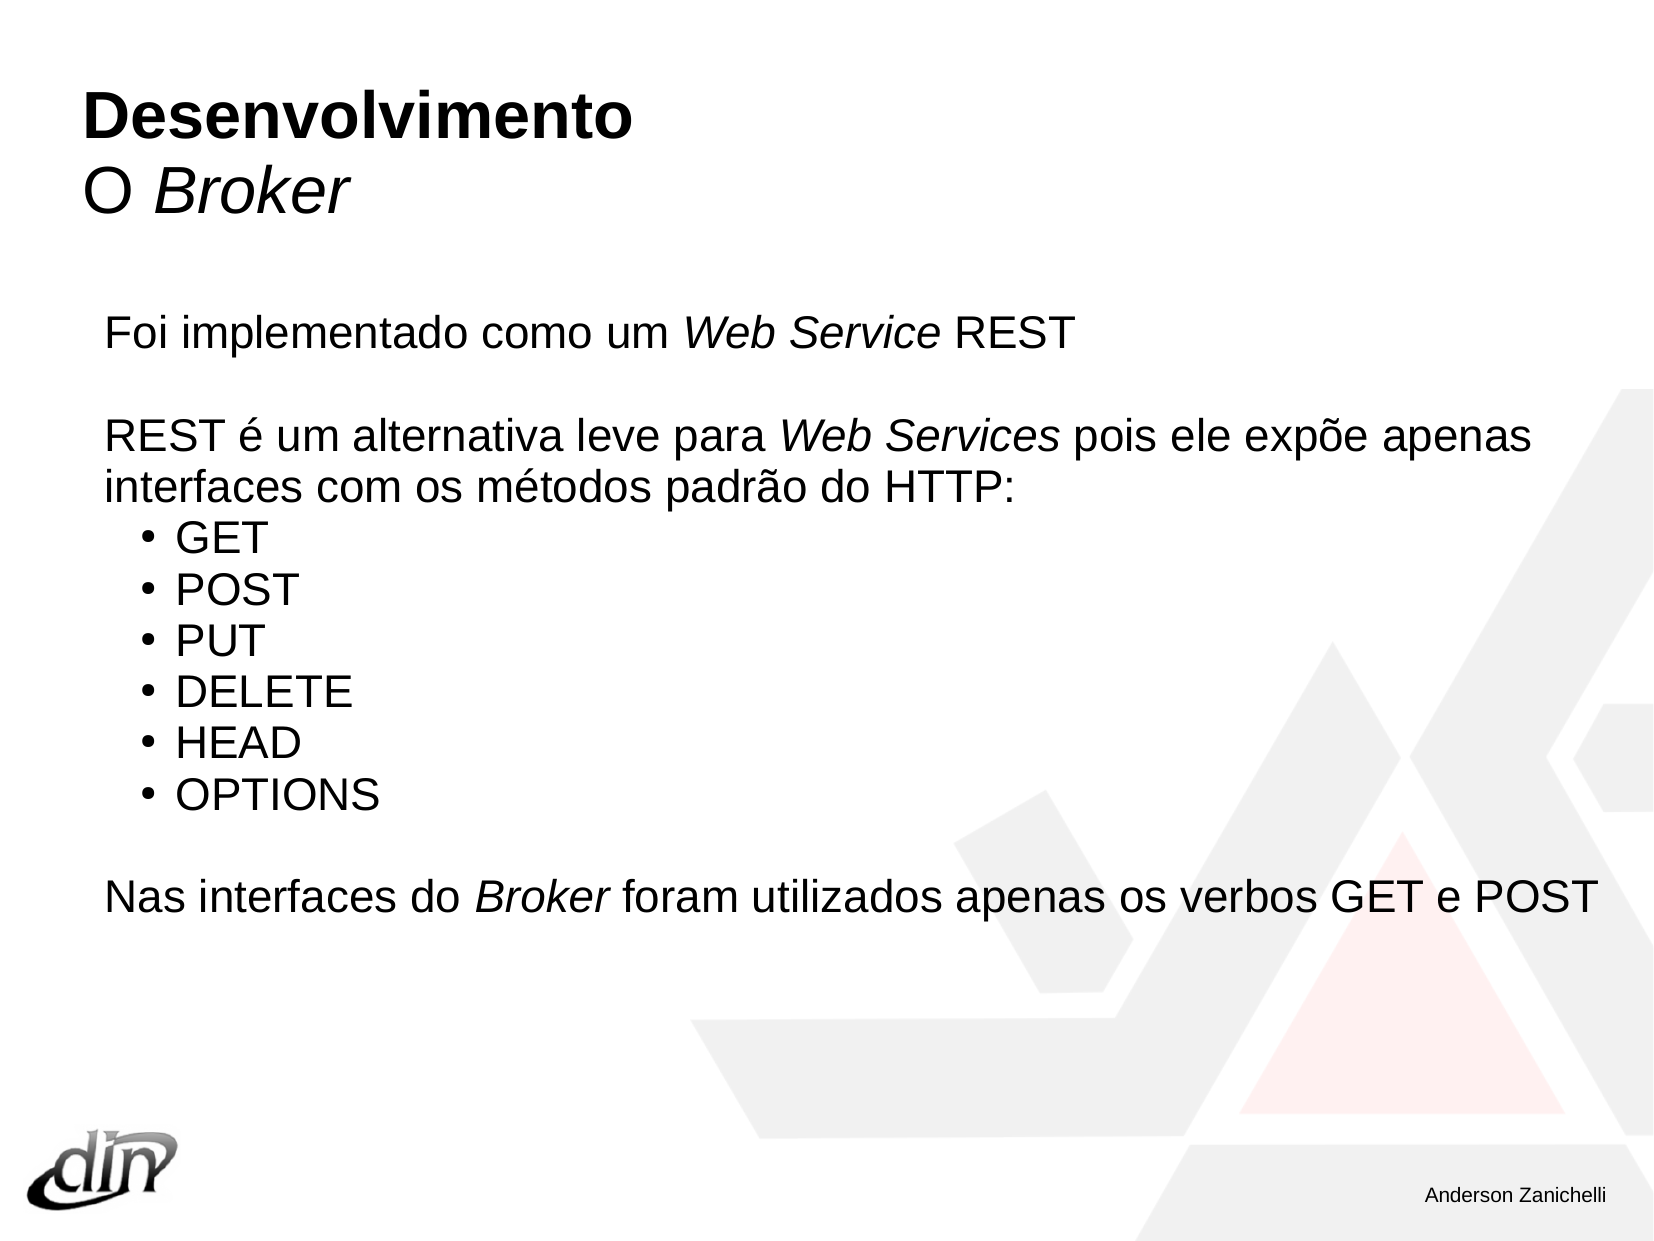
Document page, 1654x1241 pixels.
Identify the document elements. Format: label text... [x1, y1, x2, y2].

picture [690, 389, 1654, 1241]
picture [23, 1124, 181, 1214]
text_box Foi implementado como um Web Service REST REST é um alternativa leve para Web Services pois ele expõe apenas interfaces com os métodos padrão do HTTP: GET POST PUT DELETE HEAD OPTIONS Nas interfaces do Broker foram utilizados apenas os verbos GET e POST [90, 300, 1615, 930]
text_box Anderson Zanichelli [1410, 1176, 1633, 1216]
title Desenvolvimento O Broker [82, 49, 1571, 257]
